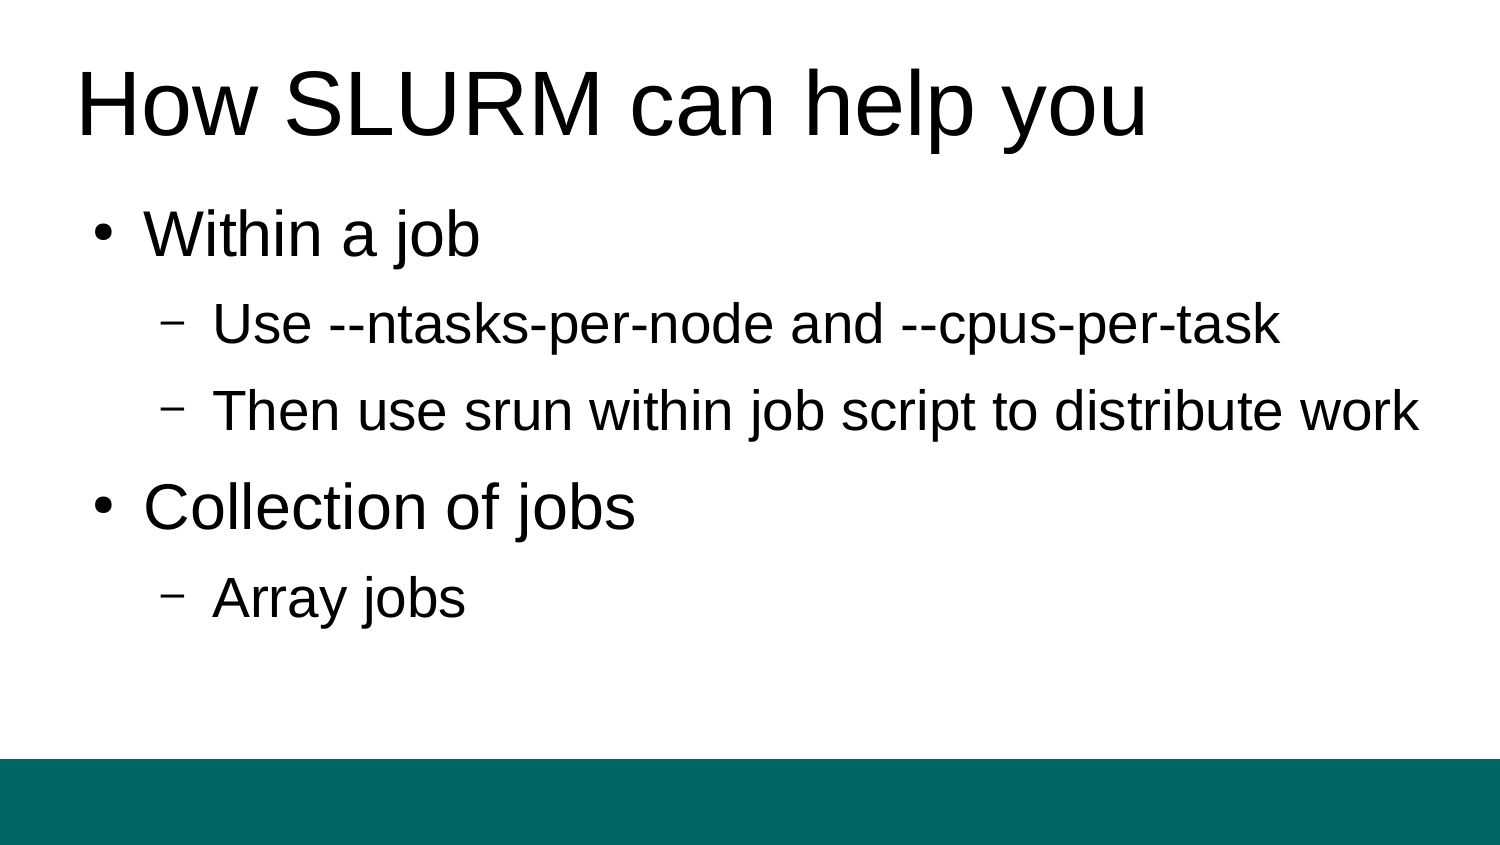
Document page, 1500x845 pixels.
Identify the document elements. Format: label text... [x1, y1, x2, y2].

list Within a job Use --ntasks-per-node and --cpus-per-task Then use srun within job script to distribute work Collection of jobs Array jobs [75, 197, 1425, 688]
title How SLURM can help you [75, 33, 1425, 175]
